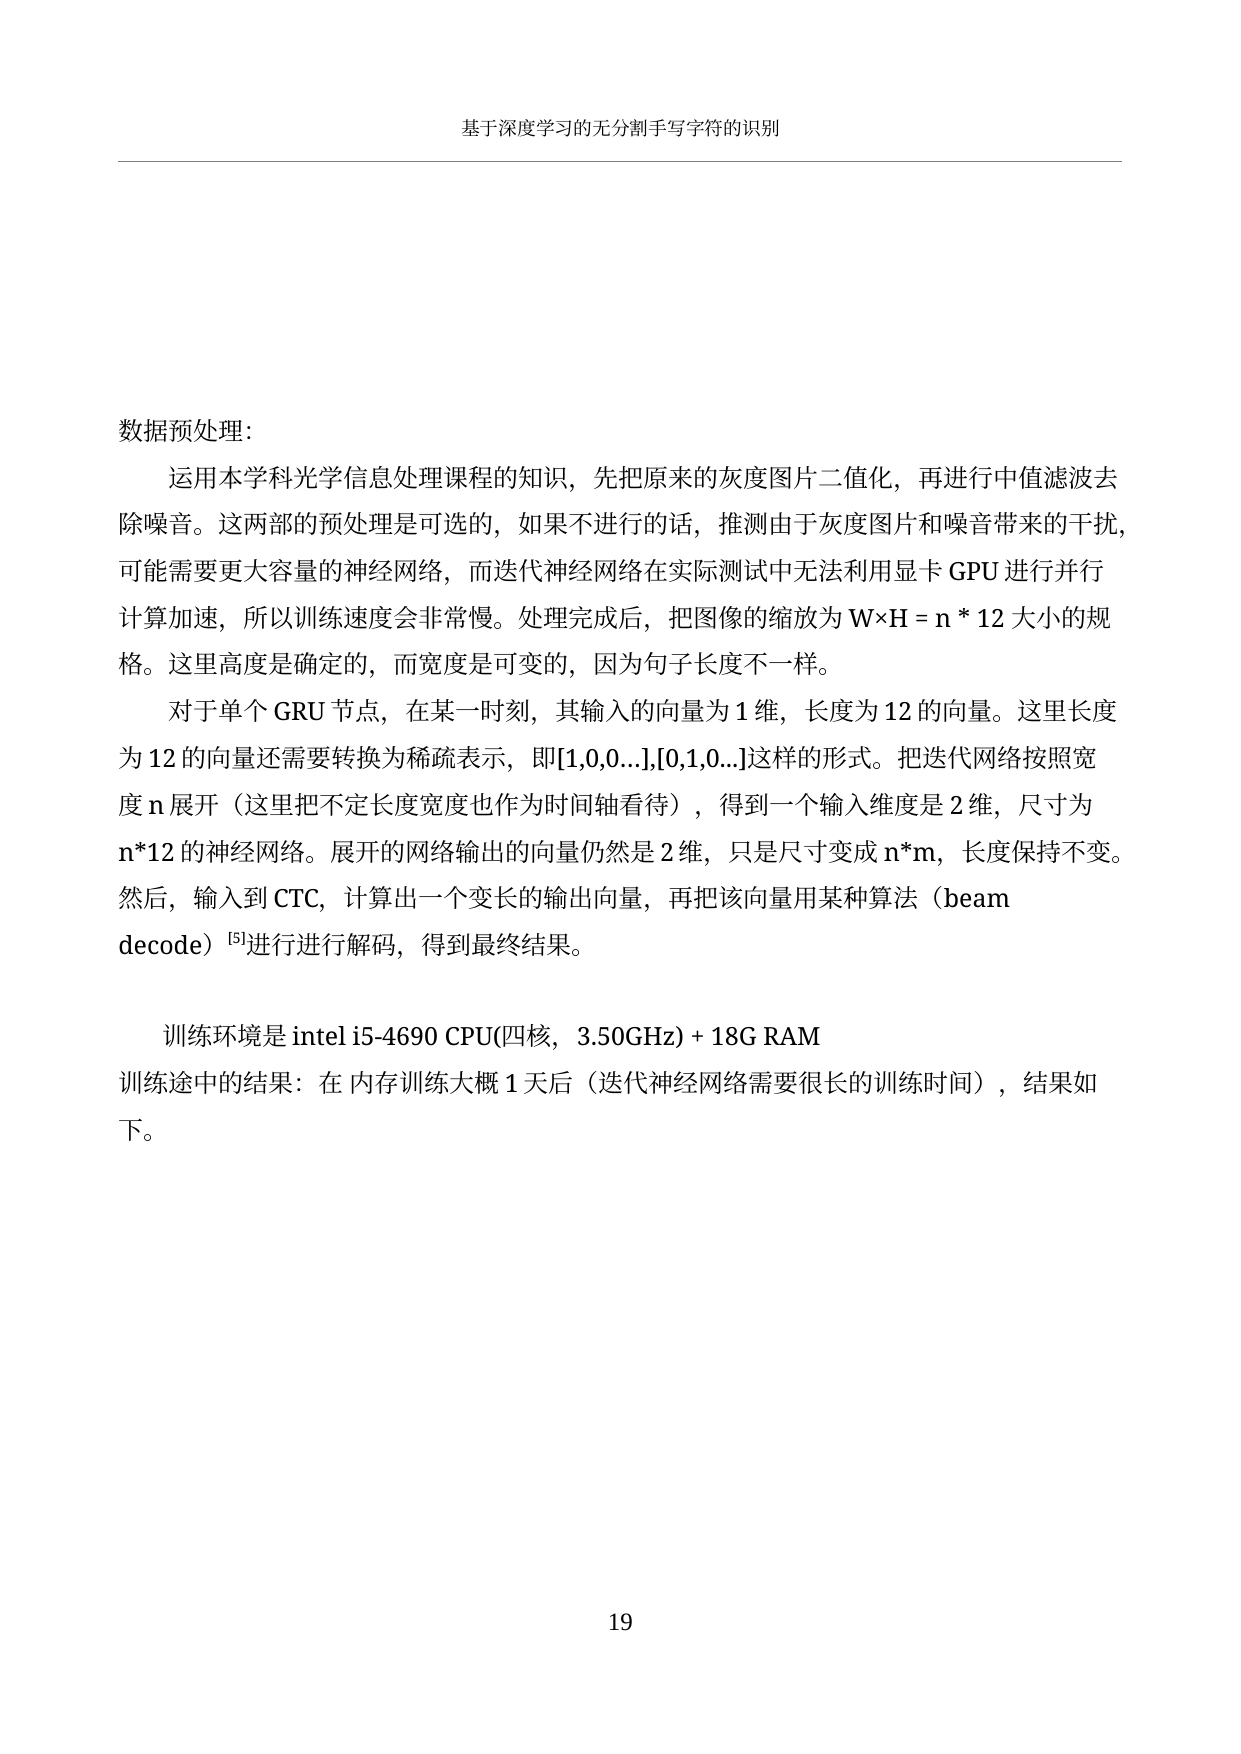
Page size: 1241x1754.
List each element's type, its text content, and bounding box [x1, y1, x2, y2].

text 训练途中的结果：在 内存训练大概1天后（迭代神经网络需要很长的训练时间），结果如下。 [118, 1063, 1122, 1146]
text 数据预处理： [118, 412, 1122, 448]
text 运用本学科光学信息处理课程的知识，先把原来的灰度图片二值化，再进行中值滤波去除噪音。这两部的预处理是可选的，如果不进行的话，推测由于灰度图片和噪音带来的干扰，可能需要更大容量的神经网络，而迭代神经网络在实际测试中无法利用显卡GPU进行并行计算加速，所以训练速度会非常慢。处理完成后，把图像的缩放为W×H = n * 12 大小的规格。这里高度是确定的，而宽度是可变的，因为句子长度不一样。 [118, 458, 1122, 681]
text 对于单个GRU节点，在某一时刻，其输入的向量为1维，长度为12的向量。这里长度为12的向量还需要转换为稀疏表示，即[1,0,0…],[0,1,0...]这样的形式。把迭代网络按照宽度n展开（这里把不定长度宽度也作为时间轴看待），得到一个输入维度是2维，尺寸为n*12的神经网络。展开的网络输出的向量仍然是2维，只是尺寸变成n*m，长度保持不变。然后，输入到CTC，计算出一个变长的输出向量，再把该向量用某种算法（beam decode）[5]进行进行解码，得到最终结果。 [118, 692, 1122, 962]
text 训练环境是intel i5-4690 CPU(四核，3.50GHz) + 18G RAM [118, 1017, 1122, 1053]
